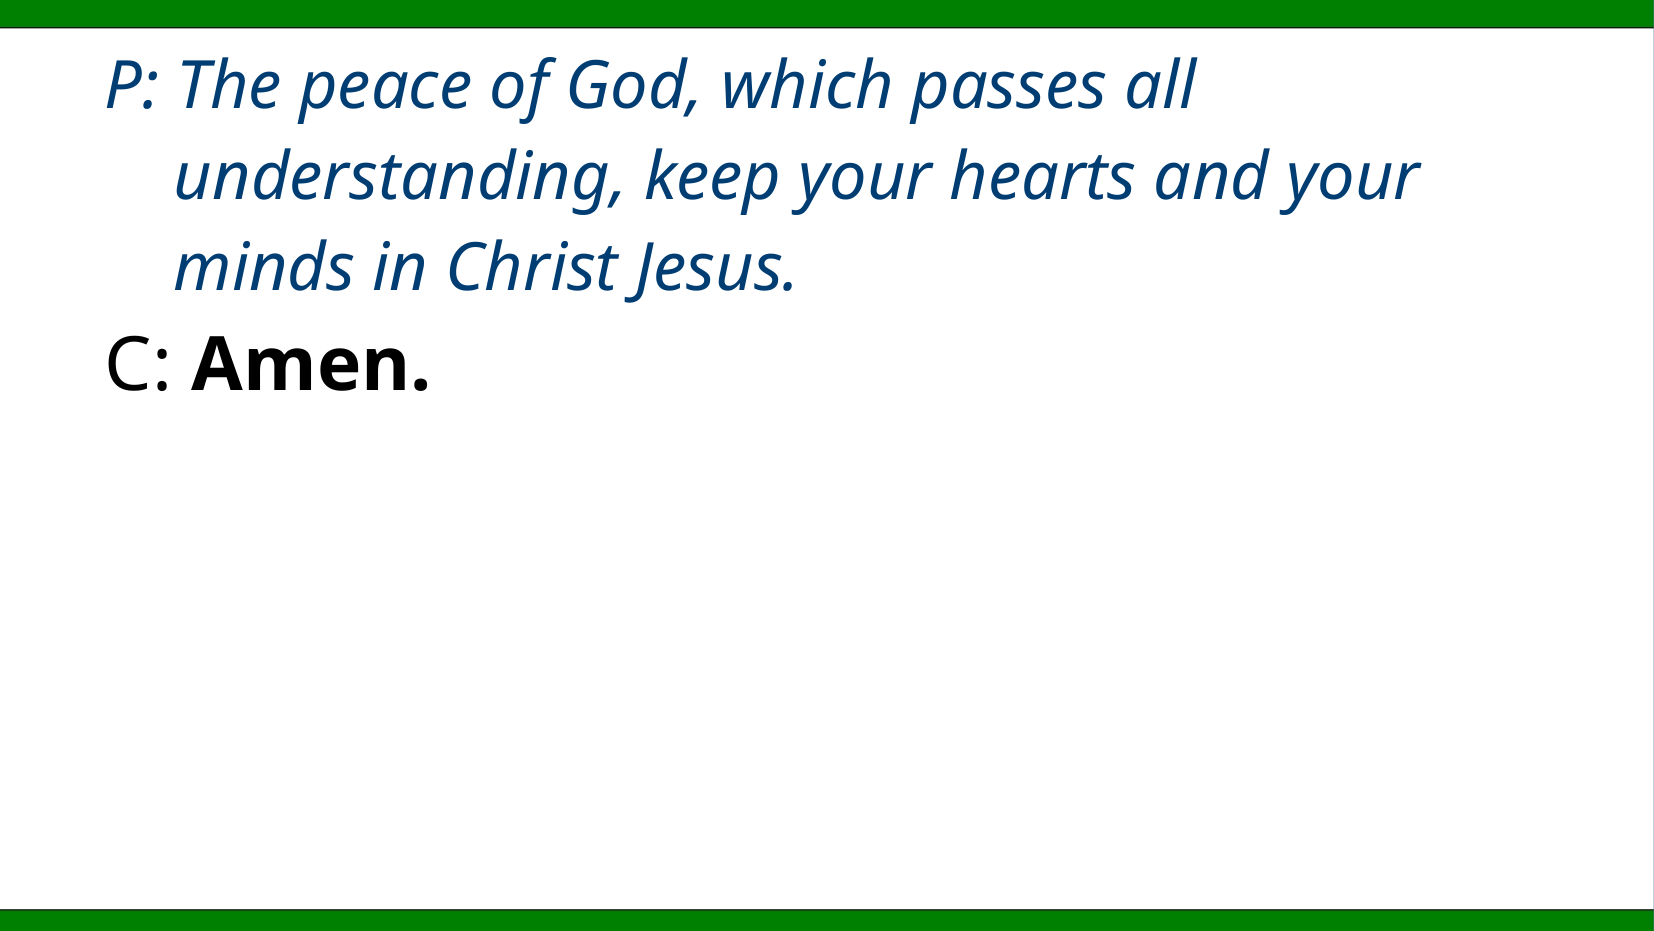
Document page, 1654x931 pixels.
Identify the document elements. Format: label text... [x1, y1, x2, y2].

text_box P: The peace of God, which passes all understanding, keep your hearts and your minds in Christ Jesus. C: Amen. [90, 30, 1606, 411]
picture [0, 0, 1654, 931]
